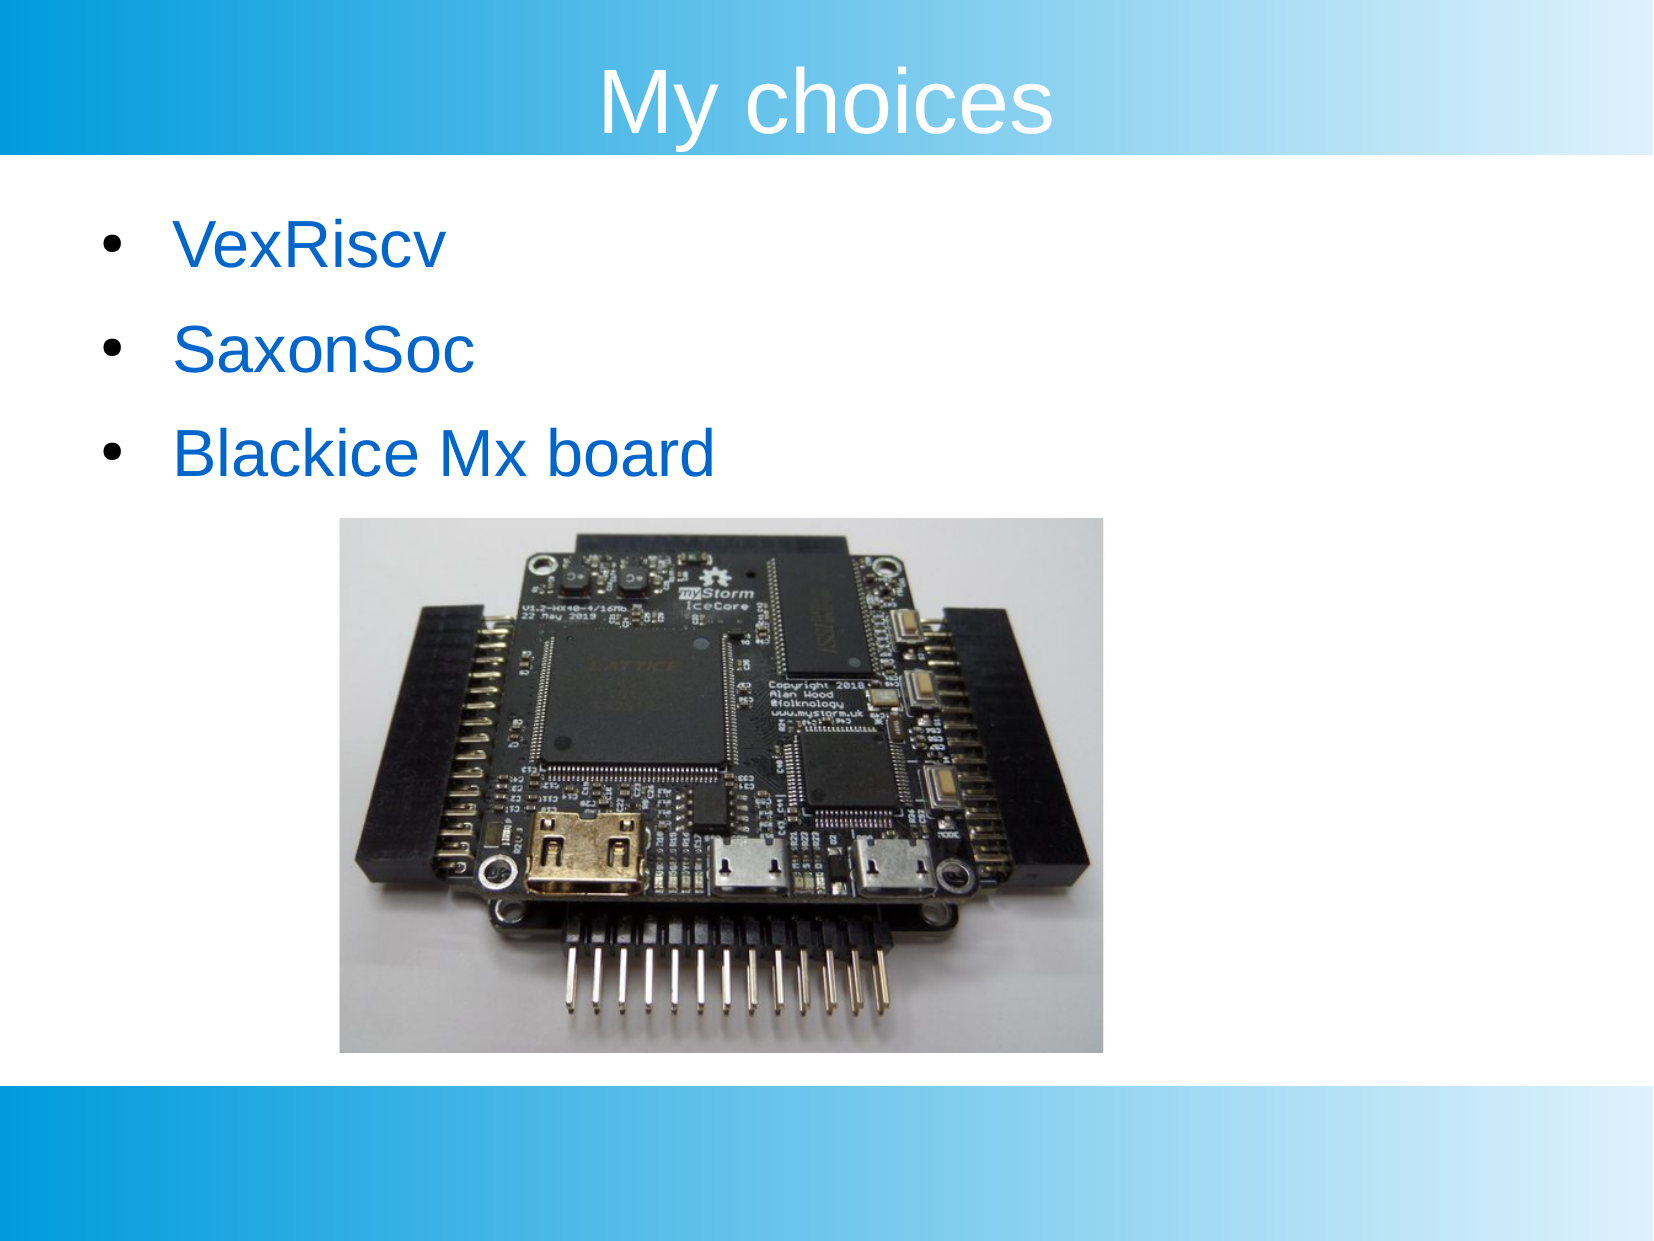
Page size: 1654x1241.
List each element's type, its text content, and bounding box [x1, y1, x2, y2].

picture [320, 518, 1123, 1053]
list VexRiscv SaxonSoc Blackice Mx board [82, 207, 1571, 497]
title My choices [82, 49, 1571, 155]
